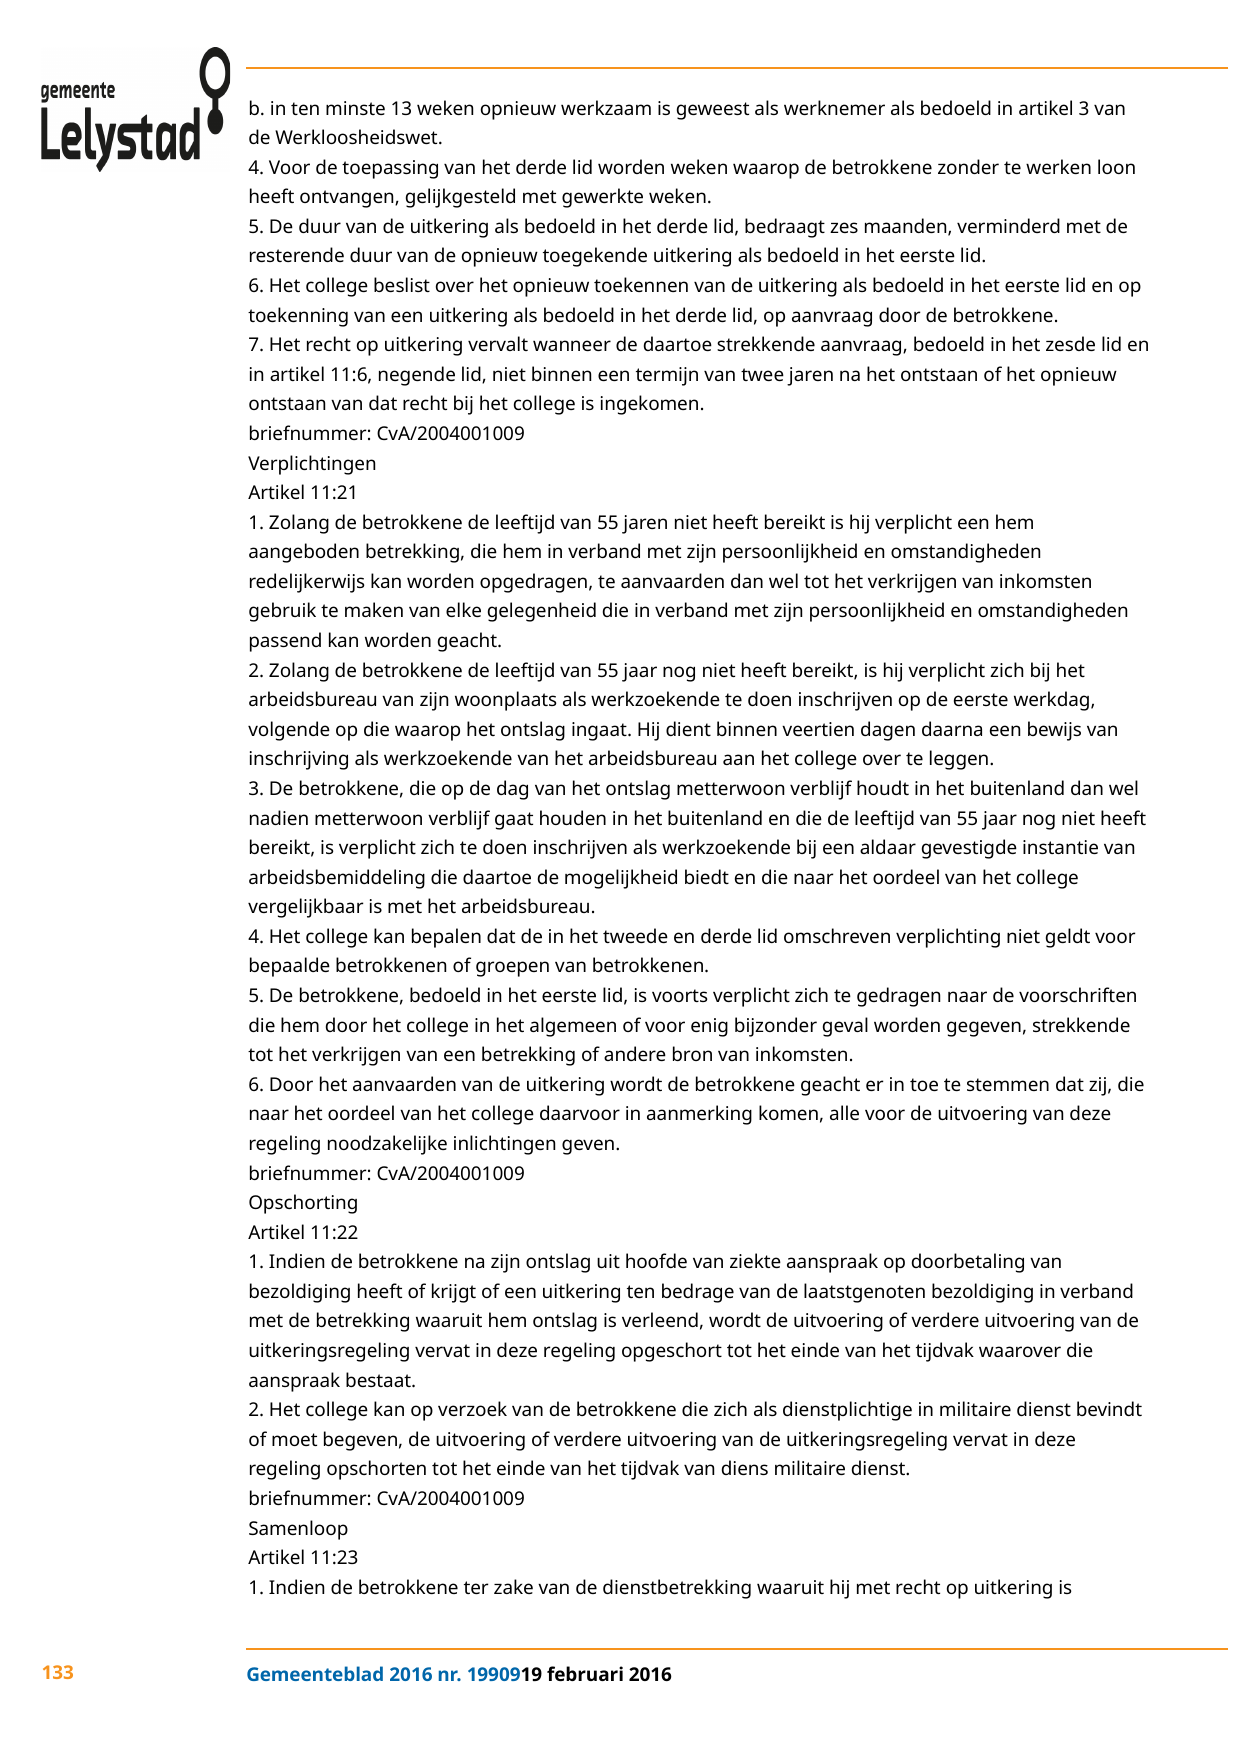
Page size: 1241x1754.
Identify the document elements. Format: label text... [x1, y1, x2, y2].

text 4. Het college kan bepalen dat de in het tweede en derde lid omschreven verplichting niet geldt voor bepaalde betrokkenen of groepen van betrokkenen. [248, 923, 1152, 978]
text briefnummer: CvA/2004001009 [248, 420, 1152, 446]
text 6. Het college beslist over het opnieuw toekennen van de uitkering als bedoeld in het eerste lid en op toekenning van een uitkering als bedoeld in het derde lid, op aanvraag door de betrokkene. [248, 272, 1152, 328]
text 1. Indien de betrokkene ter zake van de dienstbetrekking waaruit hij met recht op uitkering is [248, 1574, 1152, 1600]
text 6. Door het aanvaarden van de uitkering wordt de betrokkene geacht er in toe te stemmen dat zij, die naar het oordeel van het college daarvoor in aanmerking komen, alle voor de uitvoering van deze regeling noodzakelijke inlichtingen geven. [248, 1071, 1152, 1156]
picture [41, 47, 231, 172]
text 7. Het recht op uitkering vervalt wanneer de daartoe strekkende aanvraag, bedoeld in het zesde lid en in artikel 11:6, negende lid, niet binnen een termijn van twee jaren na het ontstaan of het opnieuw ontstaan van dat recht bij het college is ingekomen. [248, 331, 1152, 416]
text 4. Voor de toepassing van het derde lid worden weken waarop de betrokkene zonder te werken loon heeft ontvangen, gelijkgesteld met gewerkte weken. [248, 154, 1152, 209]
text Opschorting [248, 1189, 1152, 1215]
text 5. De duur van de uitkering als bedoeld in het derde lid, bedraagt zes maanden, verminderd met de resterende duur van de opnieuw toegekende uitkering als bedoeld in het eerste lid. [248, 213, 1152, 268]
text 3. De betrokkene, die op de dag van het ontslag metterwoon verblijf houdt in het buitenland dan wel nadien metterwoon verblijf gaat houden in het buitenland en die de leeftijd van 55 jaar nog niet heeft bereikt, is verplicht zich te doen inschrijven als werkzoekende bij een aldaar gevestigde instantie van arbeidsbemiddeling die daartoe de mogelijkheid biedt en die naar het oordeel van het college vergelijkbaar is met het arbeidsbureau. [248, 775, 1152, 919]
text 2. Het college kan op verzoek van de betrokkene die zich als dienstplichtige in militaire dienst bevindt of moet begeven, de uitvoering of verdere uitvoering van de uitkeringsregeling vervat in deze regeling opschorten tot het einde van het tijdvak van diens militaire dienst. [248, 1396, 1152, 1481]
text briefnummer: CvA/2004001009 [248, 1485, 1152, 1511]
text Samenloop [248, 1515, 1152, 1541]
text briefnummer: CvA/2004001009 [248, 1160, 1152, 1186]
text 2. Zolang de betrokkene de leeftijd van 55 jaar nog niet heeft bereikt, is hij verplicht zich bij het arbeidsbureau van zijn woonplaats als werkzoekende te doen inschrijven op de eerste werkdag, volgende op die waarop het ontslag ingaat. Hij dient binnen veertien dagen daarna een bewijs van inschrijving als werkzoekende van het arbeidsbureau aan het college over te leggen. [248, 657, 1152, 771]
text Artikel 11:23 [248, 1544, 1152, 1570]
text b. in ten minste 13 weken opnieuw werkzaam is geweest als werknemer als bedoeld in artikel 3 van de Werkloosheidswet. [248, 95, 1152, 150]
text Artikel 11:21 [248, 479, 1152, 505]
text Artikel 11:22 [248, 1219, 1152, 1245]
text 1. Indien de betrokkene na zijn ontslag uit hoofde van ziekte aanspraak op doorbetaling van bezoldiging heeft of krijgt of een uitkering ten bedrage van de laatstgenoten bezoldiging in verband met de betrekking waaruit hem ontslag is verleend, wordt de uitvoering of verdere uitvoering van de uitkeringsregeling vervat in deze regeling opgeschort tot het einde van het tijdvak waarover die aanspraak bestaat. [248, 1248, 1152, 1393]
text 1. Zolang de betrokkene de leeftijd van 55 jaren niet heeft bereikt is hij verplicht een hem aangeboden betrekking, die hem in verband met zijn persoonlijkheid en omstandigheden redelijkerwijs kan worden opgedragen, te aanvaarden dan wel tot het verkrijgen van inkomsten gebruik te maken van elke gelegenheid die in verband met zijn persoonlijkheid en omstandigheden passend kan worden geacht. [248, 509, 1152, 653]
text Verplichtingen [248, 450, 1152, 476]
text 5. De betrokkene, bedoeld in het eerste lid, is voorts verplicht zich te gedragen naar de voorschriften die hem door het college in het algemeen of voor enig bijzonder geval worden gegeven, strekkende tot het verkrijgen van een betrekking of andere bron van inkomsten. [248, 982, 1152, 1067]
